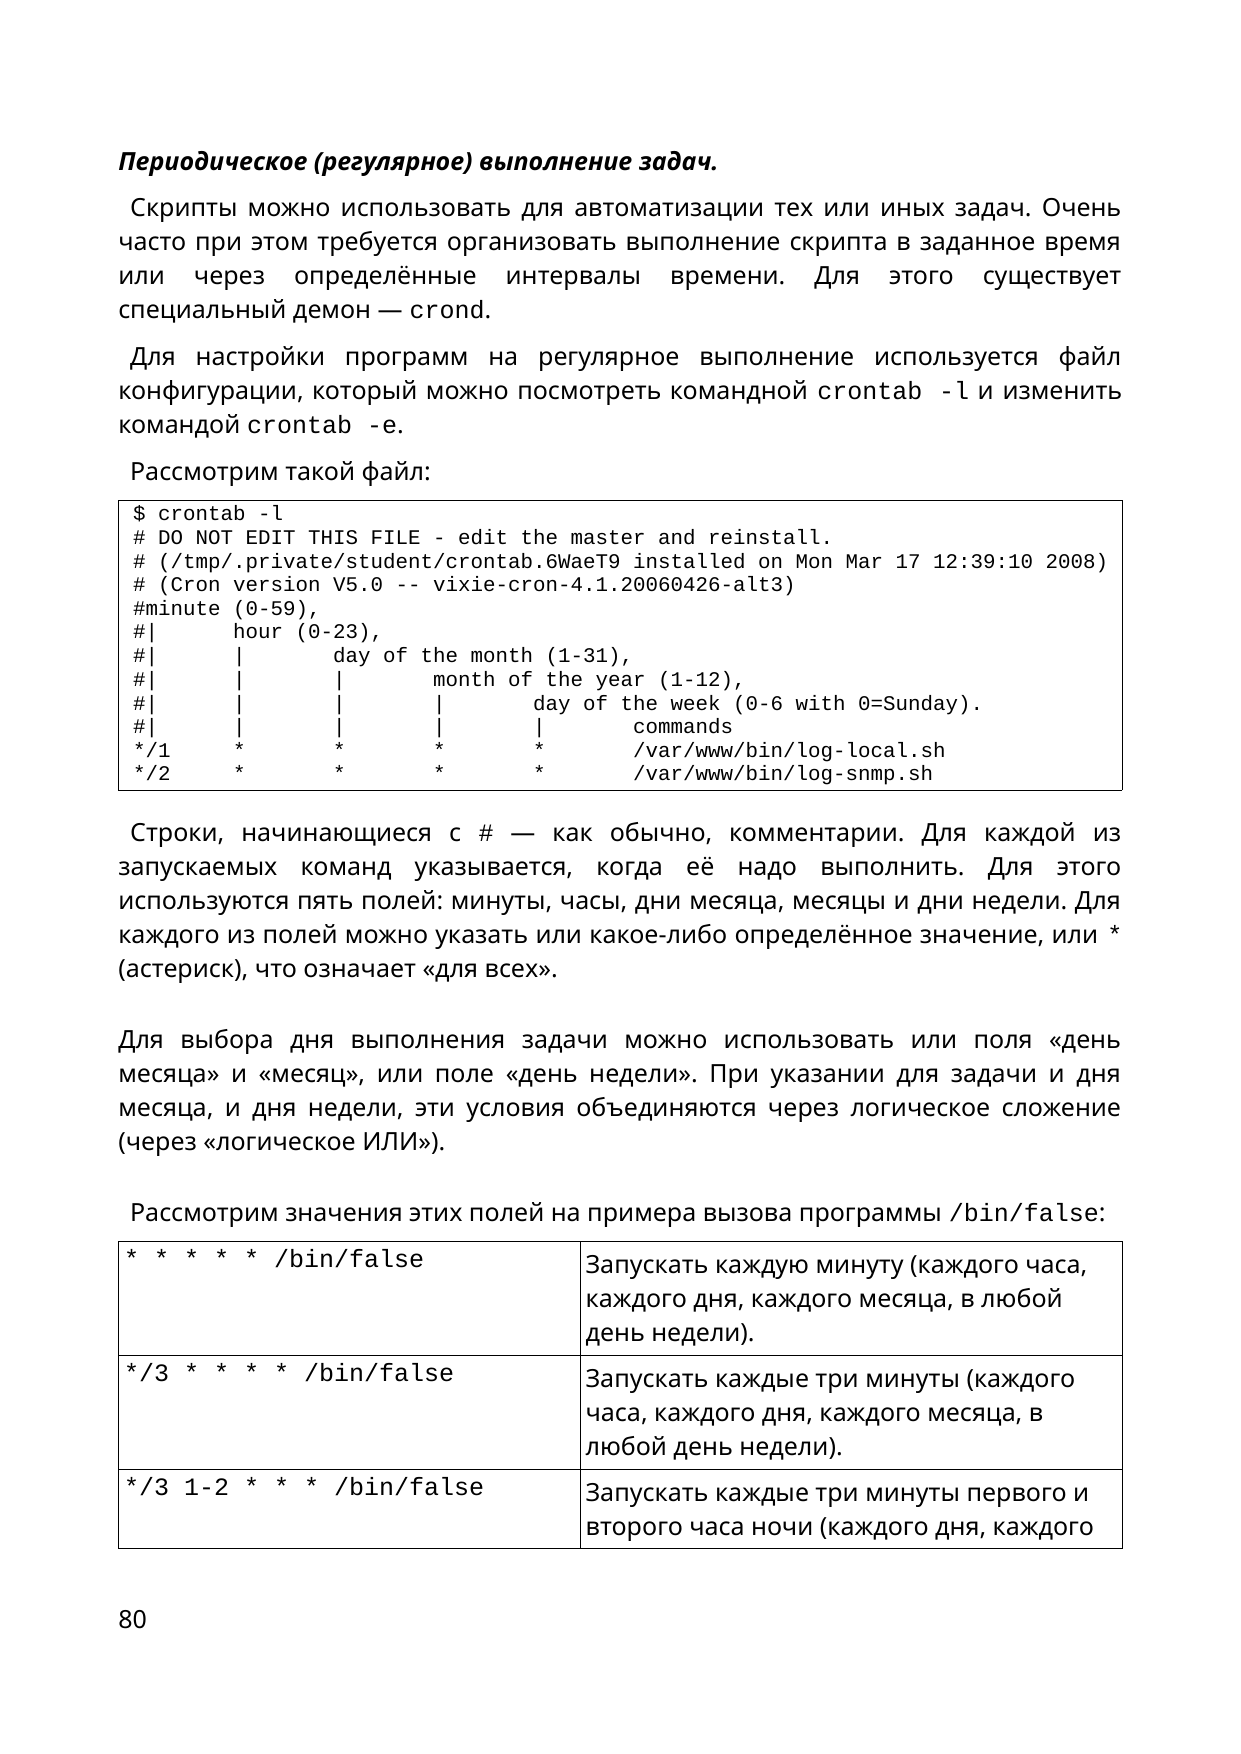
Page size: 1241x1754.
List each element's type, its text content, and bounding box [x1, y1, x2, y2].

text # (Cron version V5.0 -- vixie-cron-4.1.20060426-alt3) [119, 571, 1122, 595]
table_cell */3 1-2 * * * /bin/false [119, 1470, 580, 1548]
table_cell */3 * * * * /bin/false [119, 1356, 580, 1468]
text #minute (0-59), [119, 595, 1122, 618]
table_header Запускать каждую минуту (каждого часа, каждого дня, каждого месяца, в любой день недели). [581, 1242, 1122, 1355]
text Строки, начинающиеся с # — как обычно, комментарии. Для каждой из запускаемых команд указывается, когда её надо выполнить. Для этого используются пять полей: минуты, часы, дни месяца, месяцы и дни недели. Для каждого из полей можно указать или какое-либо определённое значение, или * (астериск), что означает «для всех». [118, 814, 1122, 985]
text # (/tmp/.private/student/crontab.6WaeT9 installed on Mon Mar 17 12:39:10 2008) [119, 548, 1122, 571]
text Для выбора дня выполнения задачи можно использовать или поля «день месяца» и «месяц», или поле «день недели». При указании для задачи и дня месяца, и дня недели, эти условия объединяются через логическое сложение (через «логическое ИЛИ»). [118, 1022, 1122, 1158]
text */2 * * * * /var/www/bin/log-snmp.sh [119, 760, 1122, 790]
text */1 * * * * /var/www/bin/log-local.sh [119, 737, 1122, 760]
text #| | | | | commands [119, 713, 1122, 737]
text Рассмотрим такой файл: [118, 454, 1122, 488]
text #| | | | day of the week (0-6 with 0=Sunday). [119, 689, 1122, 713]
text #| | | month of the year (1-12), [119, 666, 1122, 689]
table_header * * * * * /bin/false [119, 1242, 580, 1355]
text Рассмотрим значения этих полей на примера вызова программы /bin/false: [118, 1194, 1122, 1229]
table_cell Запускать каждые три минуты первого и второго часа ночи (каждого дня, каждого [581, 1470, 1122, 1548]
table_cell Запускать каждые три минуты (каждого часа, каждого дня, каждого месяца, в любой день недели). [581, 1356, 1122, 1468]
text Скрипты можно использовать для автоматизации тех или иных задач. Очень часто при этом требуется организовать выполнение скрипта в заданное время или через определённые интервалы времени. Для этого существует специальный демон — crond. [118, 190, 1122, 326]
subtitle Периодическое (регулярное) выполнение задач. [118, 143, 1122, 177]
text $ crontab -l [119, 501, 1122, 524]
text #| | day of the month (1-31), [119, 642, 1122, 666]
text Для настройки программ на регулярное выполнение используется файл конфигурации, который можно посмотреть командной crontab -l и изменить командой crontab -e. [118, 339, 1122, 441]
text # DO NOT EDIT THIS FILE - edit the master and reinstall. [119, 524, 1122, 548]
text #| hour (0-23), [119, 618, 1122, 642]
